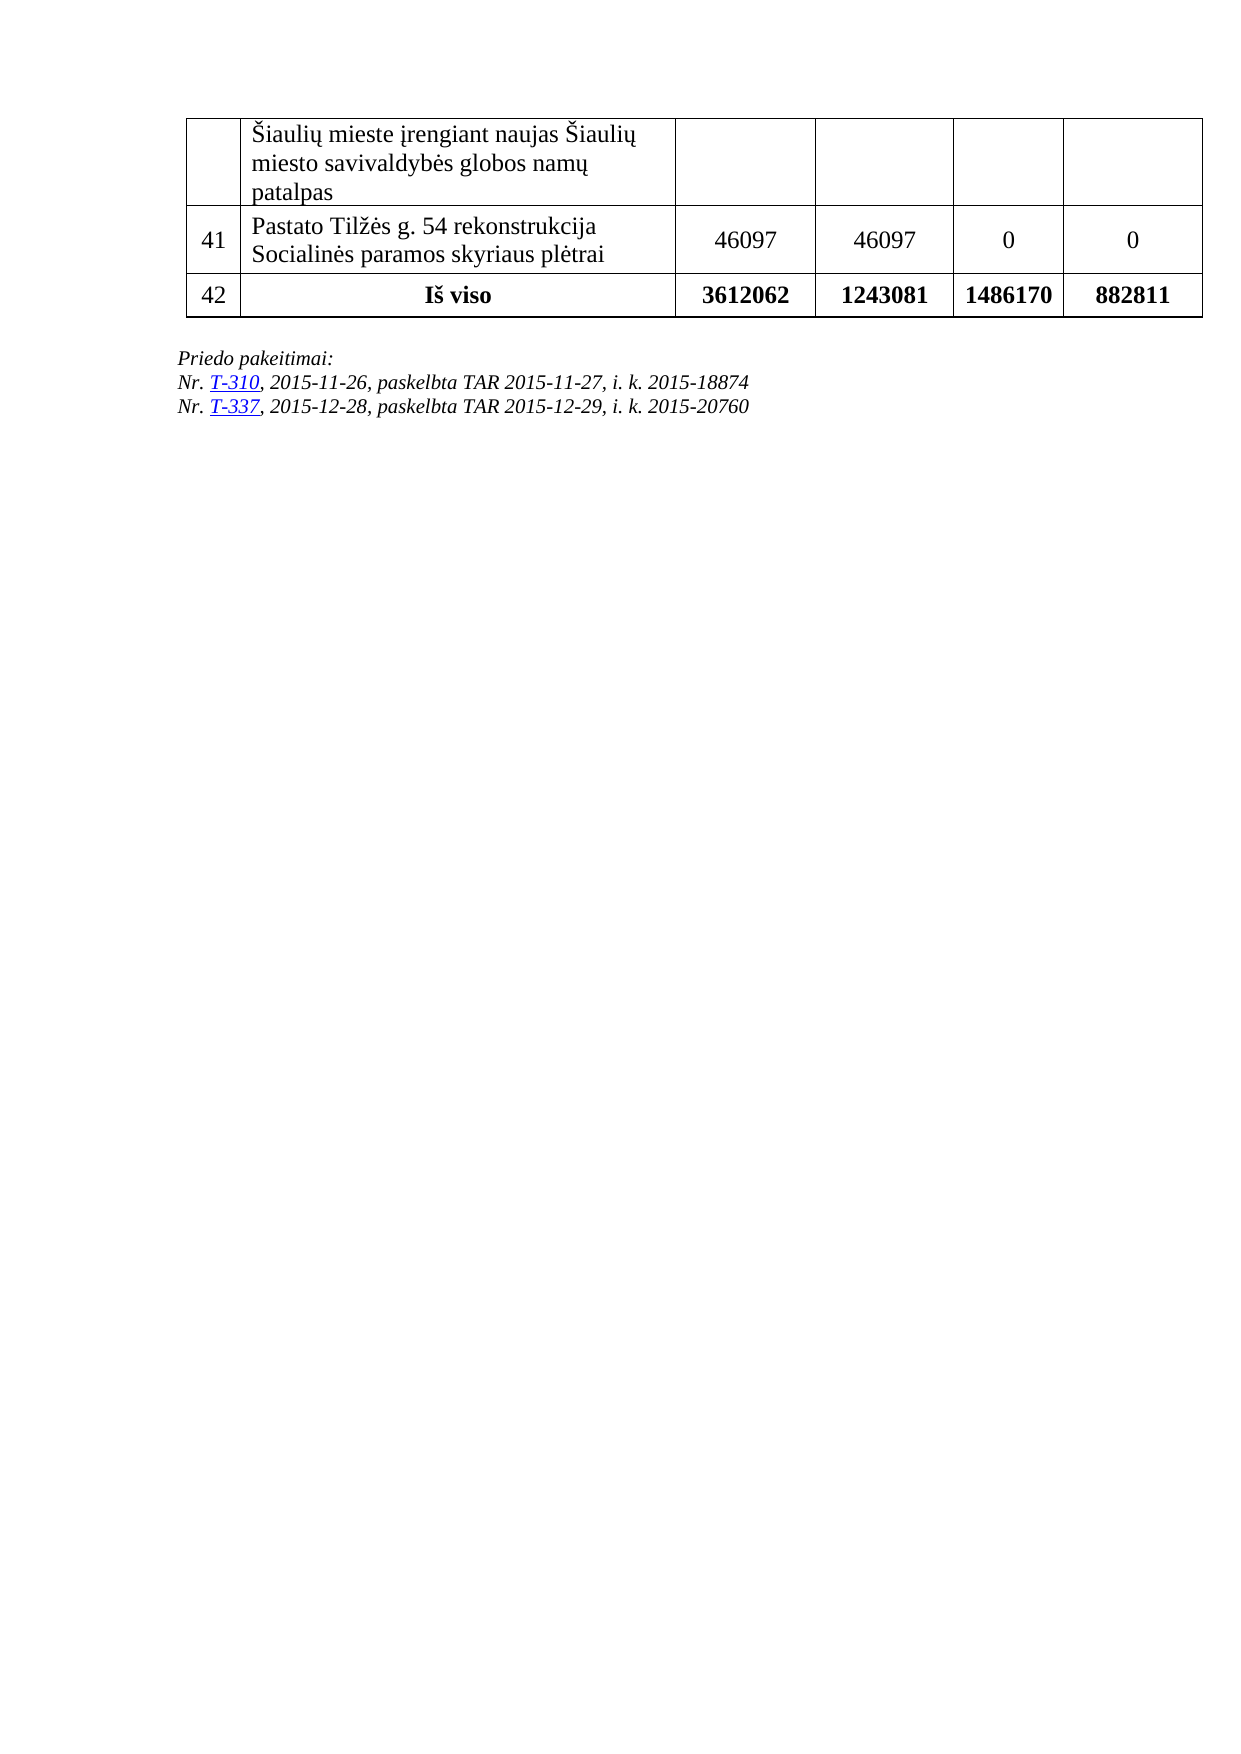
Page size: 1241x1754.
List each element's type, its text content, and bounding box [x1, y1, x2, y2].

table_cell 882811 [1064, 274, 1202, 316]
table_cell 0 [954, 206, 1063, 273]
text Priedo pakeitimai: [177, 346, 1181, 370]
table_cell 0 [1064, 206, 1202, 273]
table_cell [187, 119, 240, 205]
table_cell 1243081 [816, 274, 953, 316]
table_cell 41 [187, 206, 240, 273]
table_cell [816, 119, 953, 205]
table_cell Pastato Tilžės g. 54 rekonstrukcija Socialinės paramos skyriaus plėtrai [241, 206, 675, 273]
text Nr. T-337, 2015-12-28, paskelbta TAR 2015-12-29, i. k. 2015-20760 [177, 394, 1181, 418]
table_cell 46097 [676, 206, 815, 273]
table_cell Iš viso [241, 274, 675, 316]
table_cell [676, 119, 815, 205]
text Nr. T-310, 2015-11-26, paskelbta TAR 2015-11-27, i. k. 2015-18874 [177, 370, 1181, 394]
table_cell Šiaulių mieste įrengiant naujas Šiaulių miesto savivaldybės globos namų patalpas [241, 119, 675, 205]
table_cell 46097 [816, 206, 953, 273]
table_cell [954, 119, 1063, 205]
table_cell [1064, 119, 1202, 205]
table_cell 1486170 [954, 274, 1063, 316]
table_cell 42 [187, 274, 240, 316]
table_cell 3612062 [676, 274, 815, 316]
